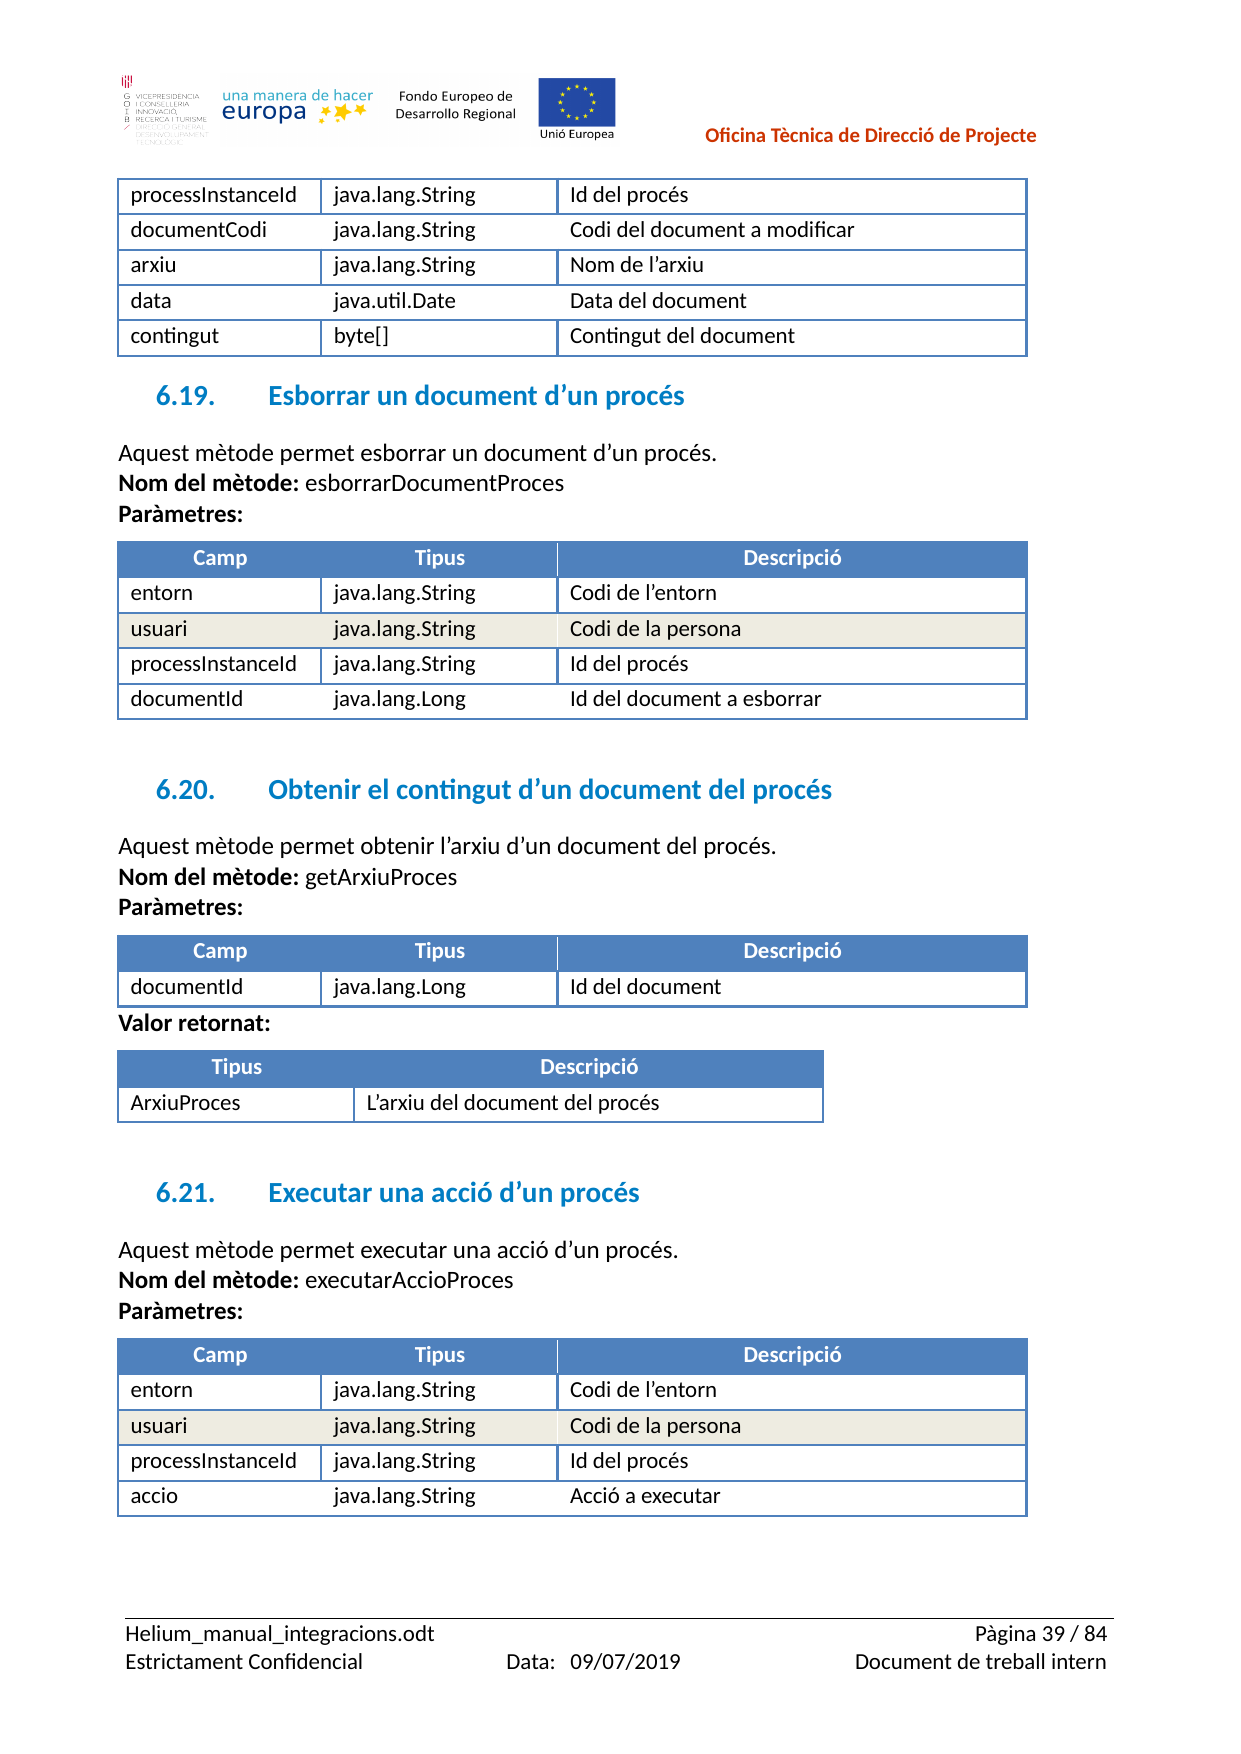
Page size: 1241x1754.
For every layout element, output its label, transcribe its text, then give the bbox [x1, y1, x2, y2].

text Aquest mètode permet esborrar un document d’un procés. [118, 437, 1122, 467]
subtitle Esborrar un document d’un procés [156, 377, 1122, 413]
table_header Descripció [558, 1340, 1025, 1373]
table_header Descripció [558, 543, 1025, 576]
subtitle Obtenir el contingut d’un document del procés [156, 771, 1122, 807]
table_cell Id del document a esborrar [558, 685, 1025, 718]
table_cell Codi del document a modificar [558, 215, 1025, 248]
table_cell Data del document [558, 286, 1025, 319]
table_cell processInstanceId [119, 180, 320, 213]
picture [118, 73, 213, 147]
table_cell java.util.Date [321, 286, 557, 319]
table_cell java.lang.String [322, 180, 556, 213]
table_cell java.lang.Long [322, 972, 556, 1005]
table_cell byte[] [322, 321, 556, 355]
table_cell contingut [119, 321, 320, 355]
table_cell usuari [119, 1411, 321, 1444]
subtitle Executar una acció d’un procés [156, 1174, 1122, 1210]
table_cell java.lang.String [321, 1482, 557, 1515]
table_cell Id del procés [559, 649, 1025, 682]
table_cell Id del procés [559, 1446, 1025, 1479]
table_cell Acció a executar [558, 1482, 1025, 1515]
table_cell java.lang.String [322, 251, 556, 284]
table_cell java.lang.String [321, 215, 557, 248]
table_cell Id del procés [559, 180, 1025, 213]
table_cell processInstanceId [119, 1446, 320, 1479]
table_cell data [119, 286, 321, 319]
text Valor retornat: [118, 1007, 1122, 1038]
table_cell Codi de la persona [558, 614, 1025, 647]
table_cell Codi de l’entorn [559, 578, 1025, 612]
text Nom del mètode: executarAccioProces Paràmetres: [118, 1264, 1122, 1325]
table_cell documentId [119, 972, 320, 1005]
table_cell Codi de la persona [558, 1411, 1025, 1444]
table_cell java.lang.String [322, 1446, 556, 1479]
table_cell accio [119, 1482, 321, 1515]
table_cell usuari [119, 614, 321, 647]
table_cell java.lang.String [321, 1411, 557, 1444]
picture [219, 73, 621, 147]
table_header Tipus [321, 543, 557, 576]
table_cell entorn [119, 1375, 320, 1409]
table_cell java.lang.Long [321, 685, 557, 718]
table_cell java.lang.String [322, 1375, 556, 1409]
table_header Descripció [558, 937, 1025, 970]
text Nom del mètode: getArxiuProces Paràmetres: [118, 861, 1122, 922]
table_header Descripció [354, 1053, 822, 1086]
table_header Camp [119, 937, 321, 970]
text Aquest mètode permet executar una acció d’un procés. [118, 1234, 1122, 1264]
text Aquest mètode permet obtenir l’arxiu d’un document del procés. [118, 830, 1122, 861]
table_cell ArxiuProces [119, 1088, 353, 1121]
table_cell processInstanceId [119, 649, 320, 682]
table_header Camp [119, 543, 321, 576]
table_cell documentId [119, 685, 321, 718]
table_header Tipus [321, 937, 557, 970]
table_cell java.lang.String [322, 649, 556, 682]
table_cell documentCodi [119, 215, 321, 248]
table_cell Nom de l’arxiu [559, 251, 1025, 284]
table_header Tipus [321, 1340, 557, 1373]
table_cell Id del document [559, 972, 1025, 1005]
table_header Tipus [119, 1053, 354, 1086]
table_cell L’arxiu del document del procés [355, 1088, 822, 1121]
table_cell Codi de l’entorn [559, 1375, 1025, 1409]
table_header Camp [119, 1340, 321, 1373]
table_cell entorn [119, 578, 320, 612]
table_cell java.lang.String [322, 578, 556, 612]
text Nom del mètode: esborrarDocumentProces Paràmetres: [118, 467, 1122, 528]
table_cell Contingut del document [559, 321, 1025, 355]
table_cell arxiu [119, 251, 320, 284]
table_cell java.lang.String [321, 614, 557, 647]
